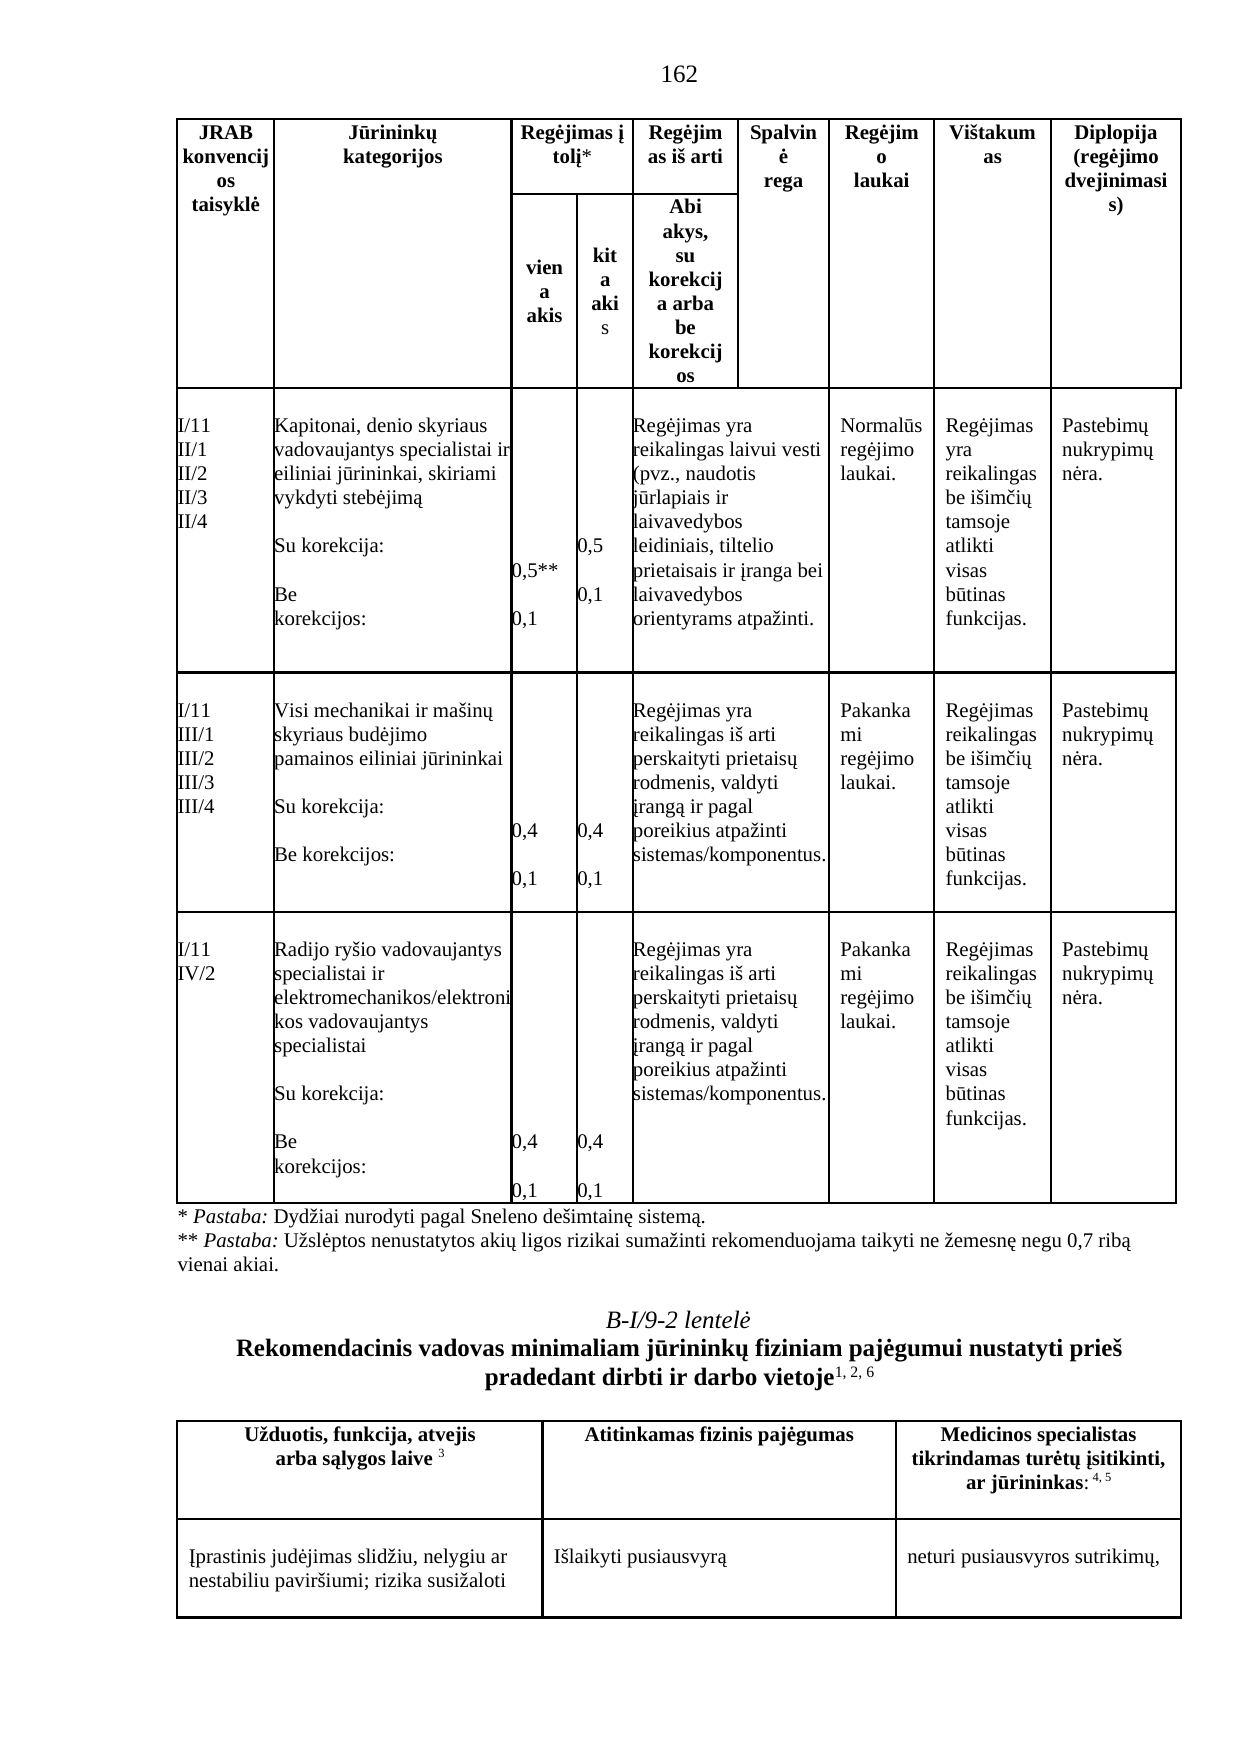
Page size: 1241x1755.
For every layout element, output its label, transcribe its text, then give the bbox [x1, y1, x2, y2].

table_cell 0,5** 0,1 [513, 389, 576, 671]
table_cell viena akis [513, 195, 576, 387]
table_cell Pastebimų nukrypimų nėra. [1052, 674, 1175, 911]
table_cell Regėjimas reikalingas be išimčių tamsoje atlikti visas būtinas funkcijas. [935, 674, 1050, 911]
table_cell Pakankami regėjimo laukai. [830, 674, 933, 911]
table_cell 0,4 0,1 [578, 674, 632, 911]
table_header Spalvinė rega [739, 120, 828, 387]
table_cell 0,5 0,1 [578, 389, 632, 671]
table_cell I/11 II/1 II/2 II/3 II/4 [178, 389, 273, 671]
table_cell Regėjimas reikalingas be išimčių tamsoje atlikti visas būtinas funkcijas. [935, 913, 1050, 1202]
table_cell Pakankami regėjimo laukai. [830, 913, 933, 1202]
table_cell Įprastinis judėjimas slidžiu, nelygiu ar nestabiliu paviršiumi; rizika susižaloti [178, 1520, 541, 1616]
table_cell kita akis [578, 195, 632, 387]
text ** Pastaba: Užslėptos nenustatytos akių ligos rizikai sumažinti rekomenduojama taikyti ne žemesnę negu 0,7 ribą vienai akiai. [177, 1228, 1181, 1276]
table_header Medicinos specialistas tikrindamas turėtų įsitikinti, ar jūrininkas: 4, 5 [897, 1422, 1180, 1518]
table_header Užduotis, funkcija, atvejis arba sąlygos laive 3 [178, 1422, 541, 1518]
table_cell [1177, 671, 1181, 911]
table_cell Normalūs regėjimo laukai. [830, 389, 933, 671]
table_header Diplopija (regėjimo dvejinimasis) [1052, 120, 1180, 387]
table_cell Regėjimas yra reikalingas be išimčių tamsoje atlikti visas būtinas funkcijas. [935, 389, 1050, 671]
table_cell [1177, 911, 1181, 1202]
table_cell 0,4 0,1 [513, 913, 576, 1202]
text * Pastaba: Dydžiai nurodyti pagal Sneleno dešimtainę sistemą. [177, 1204, 1181, 1228]
table_cell 0,4 0,1 [513, 674, 576, 911]
table_cell I/11 III/1 III/2 III/3 III/4 [178, 674, 273, 911]
table_header Vištakumas [935, 120, 1050, 387]
table_cell 0,4 0,1 [578, 913, 632, 1202]
table_cell Išlaikyti pusiausvyrą [544, 1520, 895, 1616]
table_header Regėjimas į tolį* [513, 120, 632, 192]
table_cell [1177, 389, 1181, 671]
table_cell Visi mechanikai ir mašinų skyriaus budėjimo pamainos eiliniai jūrininkai Su korekcija: Be korekcijos: [275, 674, 510, 911]
table_cell Kapitonai, denio skyriaus vadovaujantys specialistai ir eiliniai jūrininkai, skiriami vykdyti stebėjimą Su korekcija: Be korekcijos: [275, 389, 510, 671]
text B-I/9-2 lentelė [177, 1305, 1181, 1333]
table_header Regėjimas iš arti [634, 120, 737, 192]
table_header JRAB konvencijos taisyklė [178, 120, 273, 387]
table_header Jūrininkų kategorijos [275, 120, 510, 387]
table_header Atitinkamas fizinis pajėgumas [544, 1422, 895, 1518]
table_cell Regėjimas yra reikalingas iš arti perskaityti prietaisų rodmenis, valdyti įrangą ir pagal poreikius atpažinti sistemas/komponentus. [634, 913, 828, 1202]
table_cell Radijo ryšio vadovaujantys specialistai ir elektromechanikos/elektronikos vadovaujantys specialistai Su korekcija: Be korekcijos: [275, 913, 510, 1202]
table_cell Pastebimų nukrypimų nėra. [1052, 389, 1175, 671]
table_cell Regėjimas yra reikalingas laivui vesti (pvz., naudotis jūrlapiais ir laivavedybos leidiniais, tiltelio prietaisais ir įranga bei laivavedybos orientyrams atpažinti. [634, 389, 828, 671]
table_cell I/11 IV/2 [178, 913, 273, 1202]
table_cell Regėjimas yra reikalingas iš arti perskaityti prietaisų rodmenis, valdyti įrangą ir pagal poreikius atpažinti sistemas/komponentus. [634, 674, 828, 911]
table_cell Pastebimų nukrypimų nėra. [1052, 913, 1175, 1202]
text Rekomendacinis vadovas minimaliam jūrininkų fiziniam pajėgumui nustatyti prieš pradedant dirbti ir darbo vietoje1, 2, 6 [177, 1333, 1181, 1391]
table_cell Abi akys, su korekcija arba be korekcijos [634, 195, 737, 387]
table_header Regėjimo laukai [830, 120, 933, 387]
table_cell neturi pusiausvyros sutrikimų, [897, 1520, 1180, 1616]
